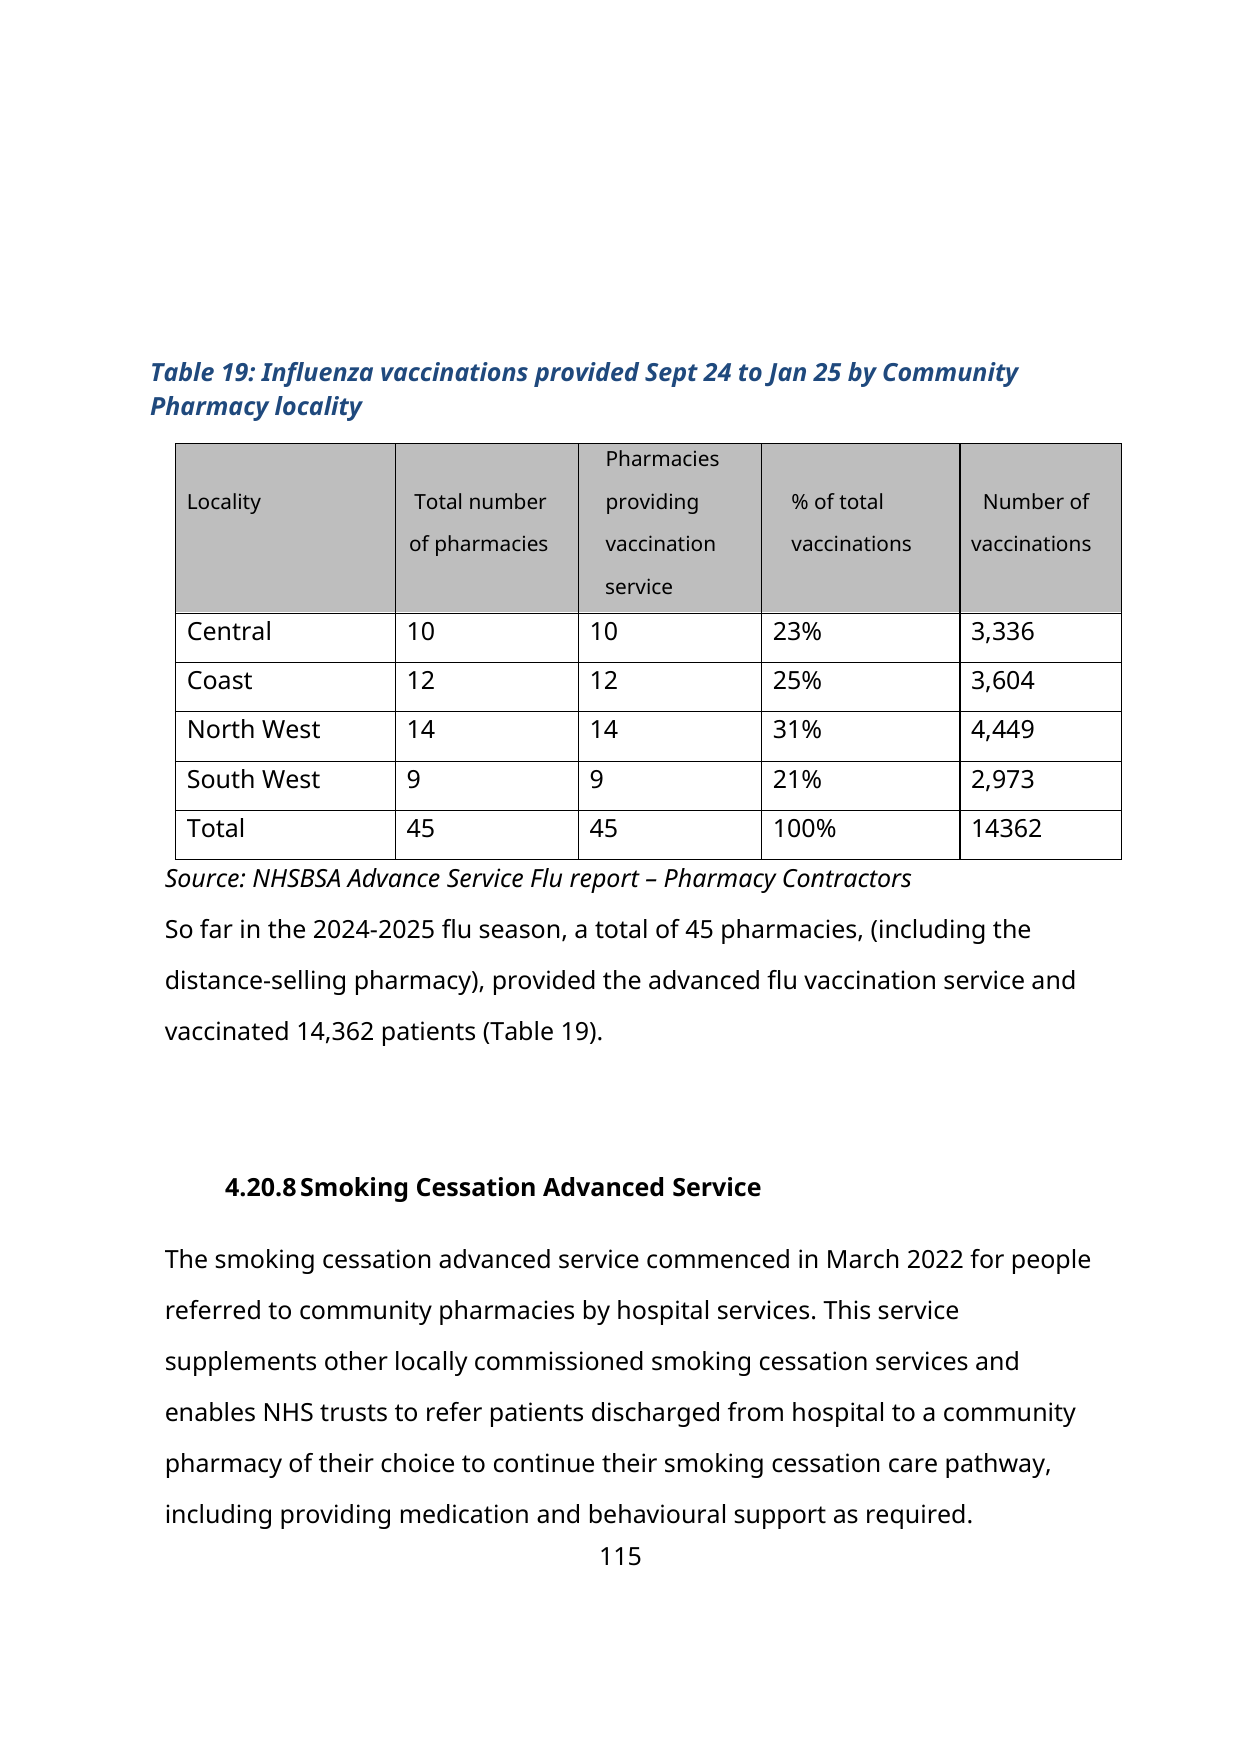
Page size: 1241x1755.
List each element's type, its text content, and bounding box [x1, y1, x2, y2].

table_cell Total [176, 811, 395, 859]
table_cell Coast [176, 663, 395, 711]
table_cell 10 [396, 614, 578, 662]
table_cell Central [176, 614, 395, 662]
table_header Number of vaccinations [961, 444, 1121, 612]
table_cell 2,973 [961, 762, 1121, 810]
text Source: NHSBSA Advance Service Flu report – Pharmacy Contractors [164, 860, 1091, 894]
table_cell 9 [579, 762, 761, 810]
table_cell 100% [762, 811, 959, 859]
table_header Locality [176, 444, 395, 612]
table_cell North West [176, 712, 395, 761]
table_cell 45 [579, 811, 761, 859]
text The smoking cessation advanced service commenced in March 2022 for people referred to community pharmacies by hospital services. This service supplements other locally commissioned smoking cessation services and enables NHS trusts to refer patients discharged from hospital to a community pharmacy of their choice to continue their smoking cessation care pathway, including providing medication and behavioural support as required. [164, 1242, 1095, 1531]
table_cell 45 [396, 811, 578, 859]
table_header % of total vaccinations [762, 444, 959, 612]
table_cell 9 [396, 762, 578, 810]
table_cell 3,604 [961, 663, 1121, 711]
subtitle 4.20.8 Smoking Cessation Advanced Service [150, 1170, 1091, 1204]
table_cell 25% [762, 663, 959, 711]
table_cell 10 [579, 614, 761, 662]
table_header Total number of pharmacies [396, 444, 578, 612]
table_cell South West [176, 762, 395, 810]
table_header Pharmacies providing vaccination service [579, 444, 761, 612]
table_cell 23% [762, 614, 959, 662]
table_cell 14362 [961, 811, 1121, 859]
table_cell 21% [762, 762, 959, 810]
table_cell 12 [579, 663, 761, 711]
table_cell 14 [396, 712, 578, 761]
table_cell 3,336 [961, 614, 1121, 662]
text Table 19: Influenza vaccinations provided Sept 24 to Jan 25 by Community Pharmacy locality [150, 354, 1091, 422]
text So far in the 2024-2025 flu season, a total of 45 pharmacies, (including the distance-selling pharmacy), provided the advanced flu vaccination service and vaccinated 14,362 patients (Table 19). [164, 911, 1095, 1047]
table_cell 4,449 [961, 712, 1121, 761]
table_cell 31% [762, 712, 959, 761]
table_cell 14 [579, 712, 761, 761]
table_cell 12 [396, 663, 578, 711]
